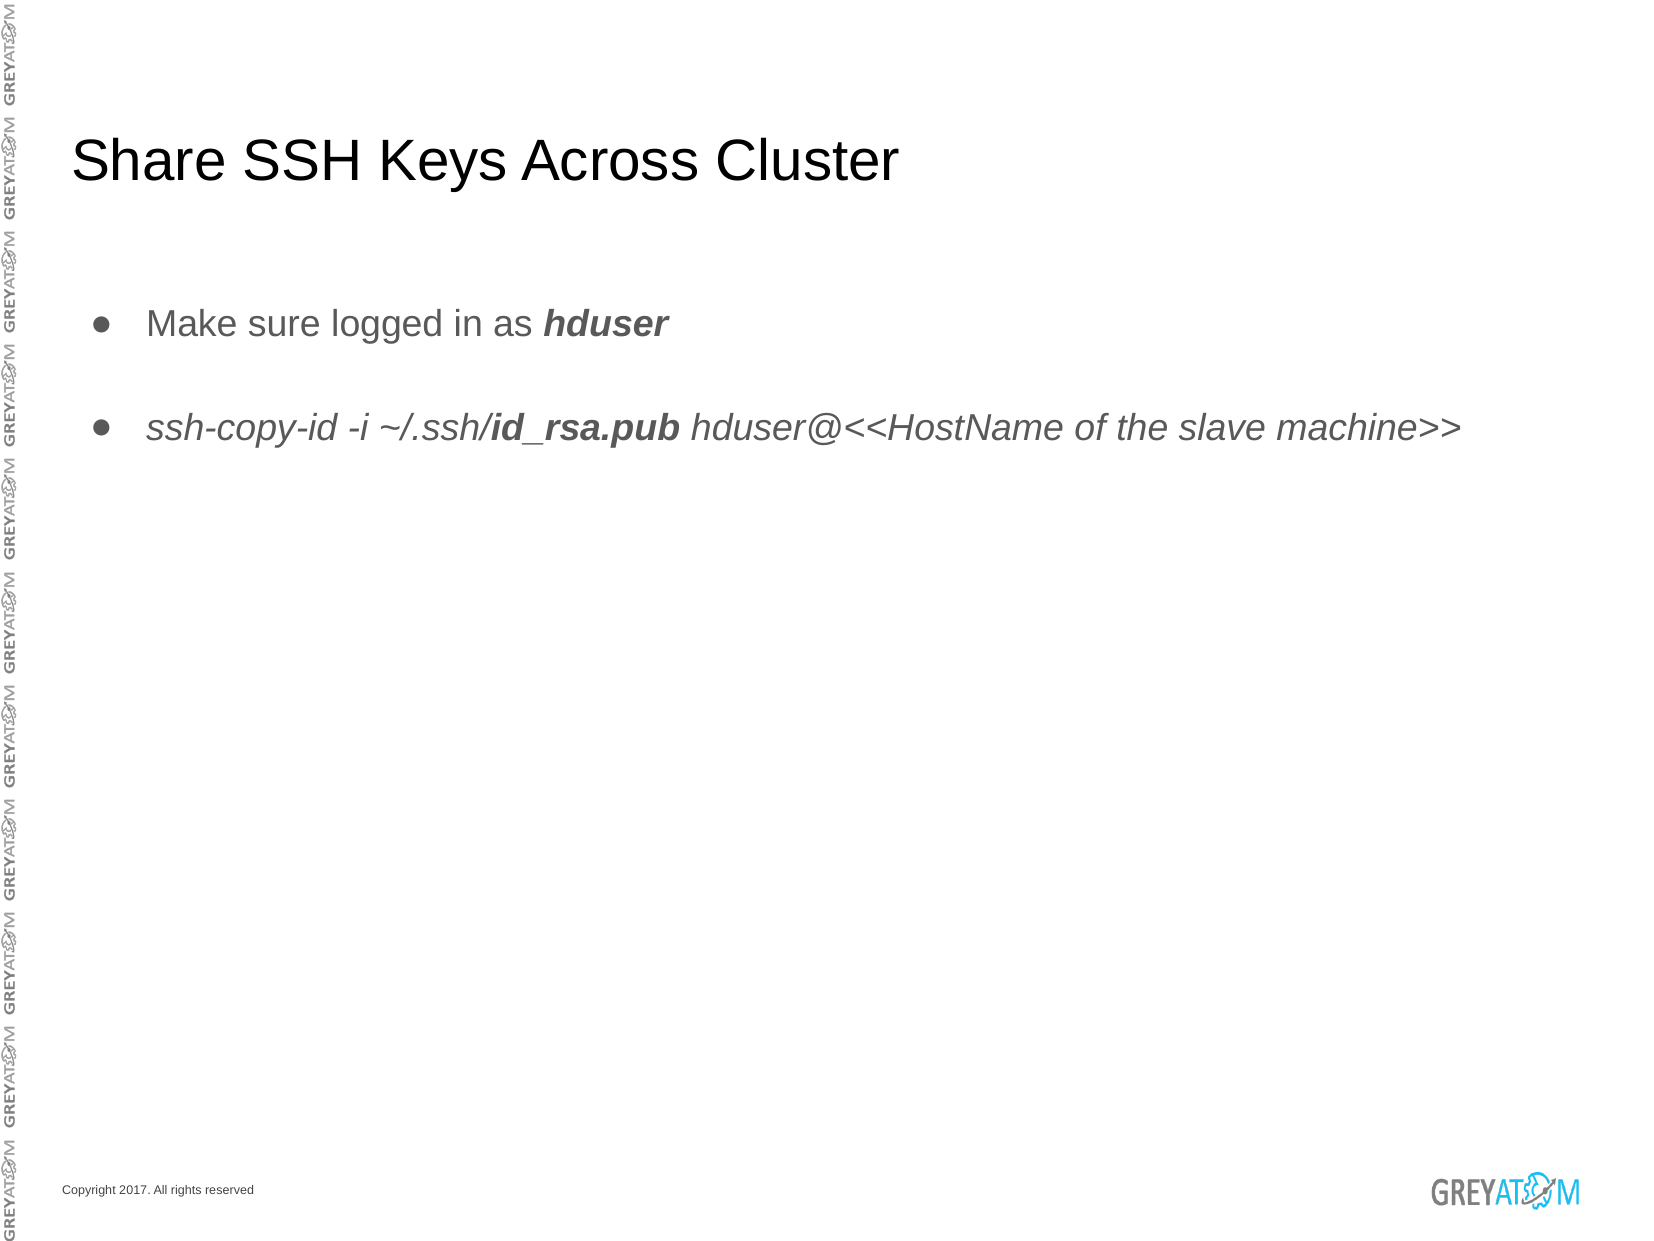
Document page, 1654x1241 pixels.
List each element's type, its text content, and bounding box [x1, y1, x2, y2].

picture [1, 1140, 17, 1241]
text_box Share SSH Keys Across Cluster [56, 107, 1597, 245]
picture [1, 572, 17, 674]
picture [1, 1026, 17, 1128]
picture [1430, 1168, 1581, 1212]
picture [1, 231, 17, 333]
picture [1, 912, 17, 1015]
picture [1, 344, 17, 447]
picture [1, 4, 17, 106]
text_box Make sure logged in as hduser ssh-copy-id -i ~/.ssh/id_rsa.pub hduser@<<HostName of the slave machine>> [56, 277, 1597, 1102]
picture [1, 685, 17, 788]
picture [1, 799, 17, 901]
picture [1, 458, 17, 560]
picture [1, 117, 17, 220]
